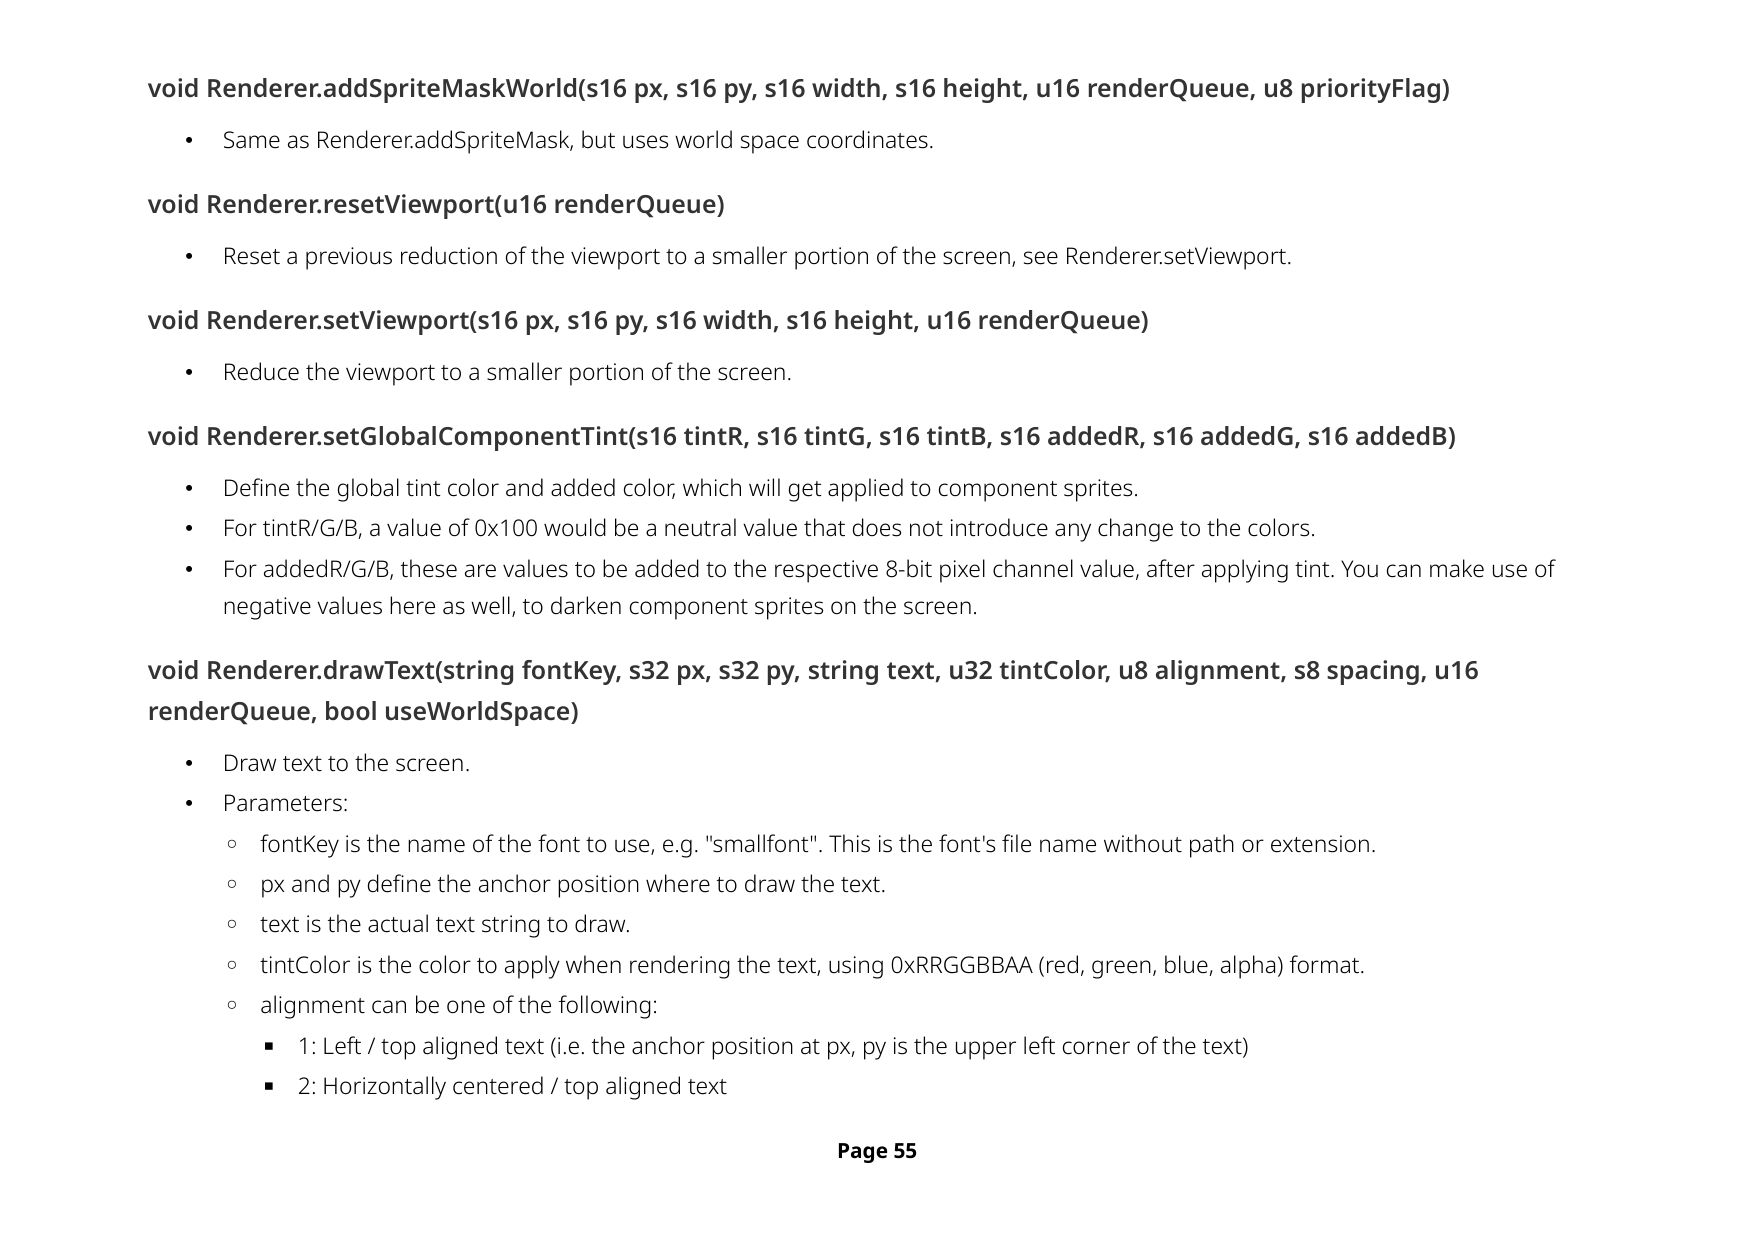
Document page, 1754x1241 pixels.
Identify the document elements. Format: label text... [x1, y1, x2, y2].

list For addedR/G/B, these are values to be added to the respective 8-bit pixel channel value, after applying tint. You can make use of negative values here as well, to darken component sprites on the screen. [185, 552, 1606, 621]
subtitle void Renderer.setGlobalComponentTint(s16 tintR, s16 tintG, s16 tintB, s16 addedR, s16 addedG, s16 addedB) [148, 418, 1606, 452]
list tintColor is the color to apply when rendering the text, using 0xRRGGBBAA (red, green, blue, alpha) format. [223, 949, 1606, 980]
list Reset a previous reduction of the viewport to a smaller portion of the screen, see Renderer.setViewport. [185, 240, 1606, 271]
list text is the actual text string to draw. [223, 908, 1606, 939]
list Same as Renderer.addSpriteMask, but uses world space coordinates. [185, 124, 1606, 155]
list Define the global tint color and added color, which will get applied to component sprites. [185, 472, 1606, 503]
list Parameters: [185, 787, 1606, 818]
list fontKey is the name of the font to use, e.g. "smallfont". This is the font's file name without path or extension. [223, 827, 1606, 859]
list 2: Horizontally centered / top aligned text [260, 1070, 1606, 1101]
subtitle void Renderer.resetViewport(u16 renderQueue) [148, 187, 1606, 221]
list Reduce the viewport to a smaller portion of the screen. [185, 356, 1606, 387]
list px and py define the anchor position where to draw the text. [223, 868, 1606, 899]
subtitle void Renderer.setViewport(s16 px, s16 py, s16 width, s16 height, u16 renderQueue) [148, 302, 1606, 337]
list For tintR/G/B, a value of 0x100 would be a neutral value that does not introduce any change to the colors. [185, 512, 1606, 543]
subtitle void Renderer.drawText(string fontKey, s32 px, s32 py, string text, u32 tintColor, u8 alignment, s8 spacing, u16 renderQueue, bool useWorldSpace) [148, 652, 1606, 727]
list alignment can be one of the following: [223, 989, 1606, 1020]
list Draw text to the screen. [185, 747, 1606, 778]
list 1: Left / top aligned text (i.e. the anchor position at px, py is the upper left corner of the text) [260, 1029, 1606, 1061]
subtitle void Renderer.addSpriteMaskWorld(s16 px, s16 py, s16 width, s16 height, u16 renderQueue, u8 priorityFlag) [148, 71, 1606, 105]
